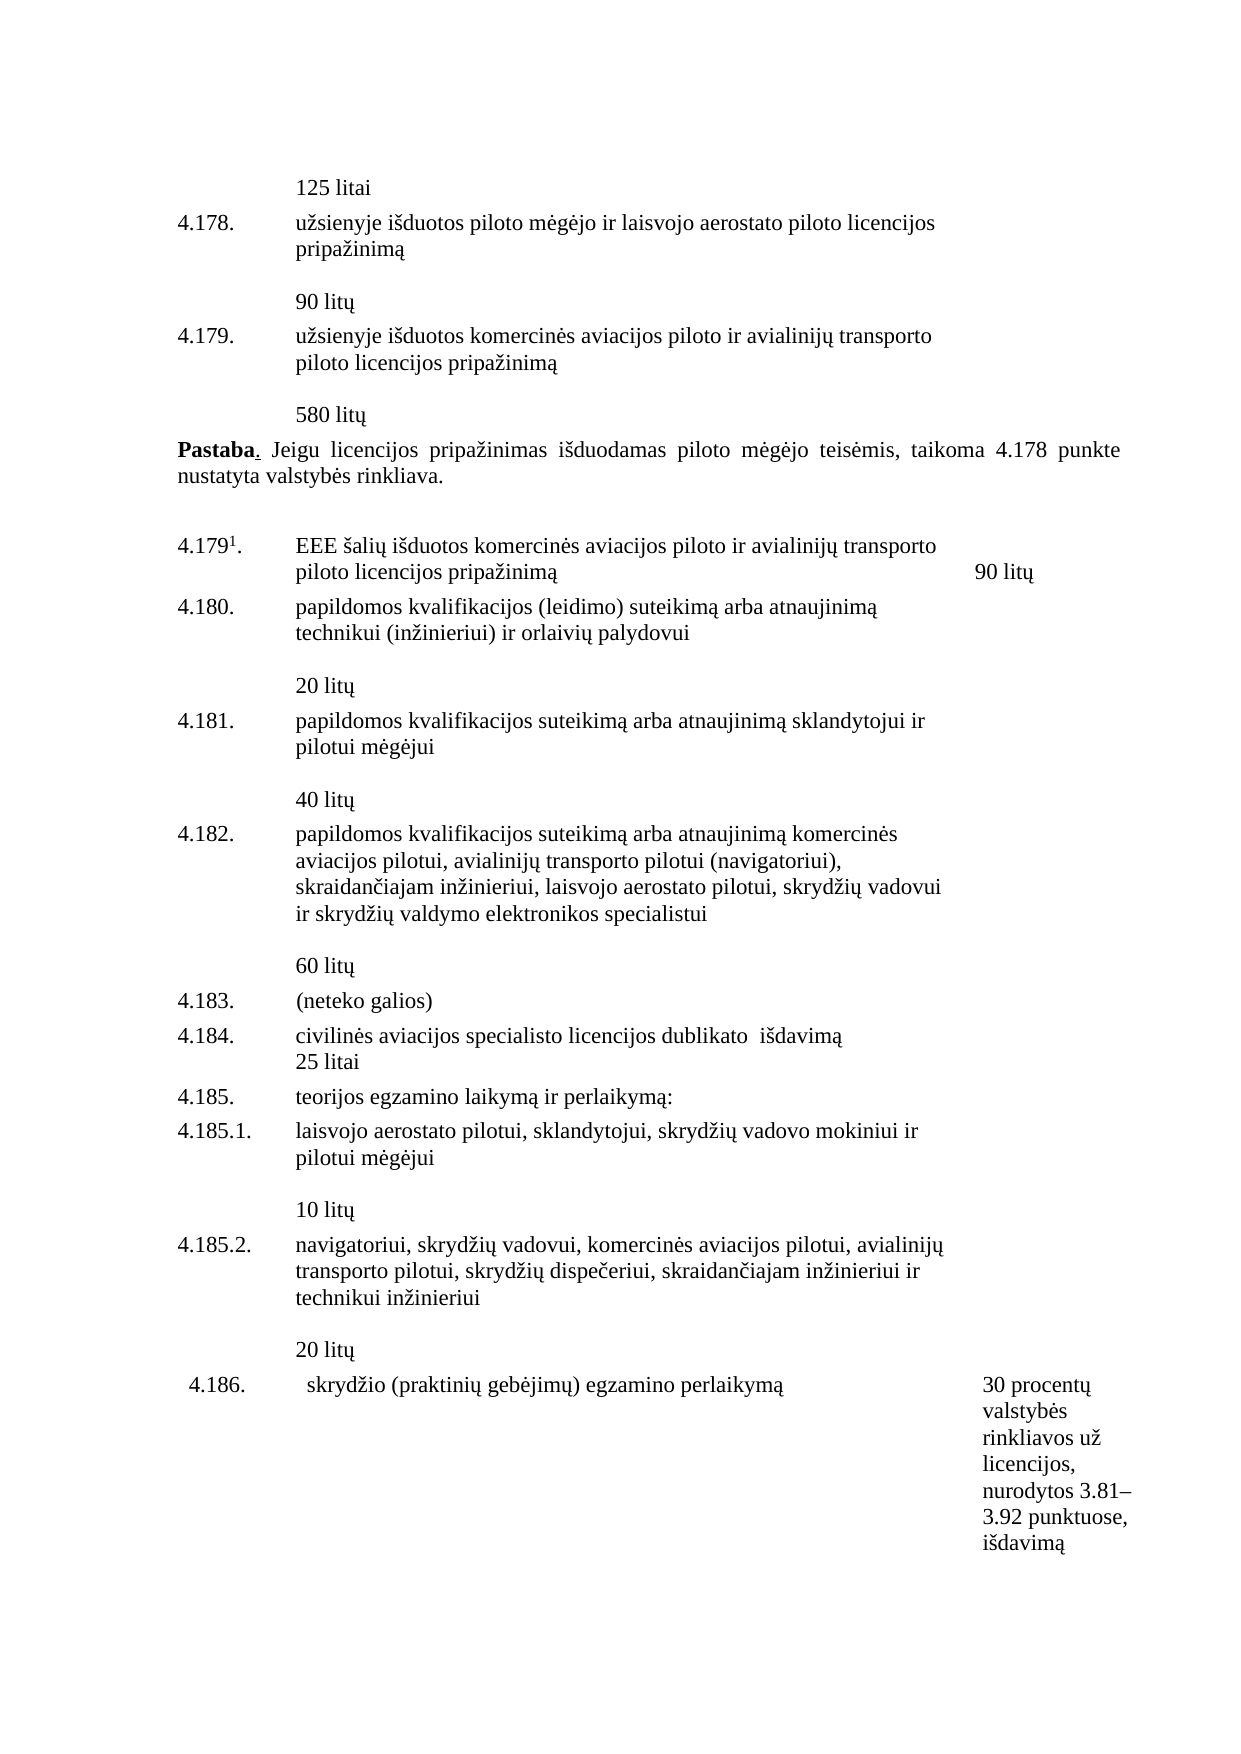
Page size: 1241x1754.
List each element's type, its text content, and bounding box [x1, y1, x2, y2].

text 4.179. užsienyje išduotos komercinės aviacijos piloto ir avialinijų transporto piloto licencijos pripažinimą 580 litų [177, 322, 945, 428]
text 4.185.1. laisvojo aerostato pilotui, sklandytojui, skrydžių vadovo mokiniui ir pilotui mėgėjui 10 litų [177, 1117, 945, 1223]
text 4.178. užsienyje išduotos piloto mėgėjo ir laisvojo aerostato piloto licencijos pripažinimą 90 litų [177, 209, 945, 314]
text 4.180. papildomos kvalifikacijos (leidimo) suteikimą arba atnaujinimą technikui (inžinieriui) ir orlaivių palydovui 20 litų [177, 593, 945, 698]
table_header 4.186. [177, 1371, 295, 1564]
table_header 30 procentų valstybės rinkliavos už licencijos, nurodytos 3.81–3.92 punktuose, išdavimą [971, 1371, 1163, 1564]
table_header skrydžio (praktinių gebėjimų) egzamino perlaikymą [295, 1371, 971, 1564]
list (neteko galios) [177, 987, 945, 1013]
text 4.1791. EEE šalių išduotos komercinės aviacijos piloto ir avialinijų transporto piloto licencijos pripažinimą 90 litų [177, 532, 1122, 585]
text 4.182. papildomos kvalifikacijos suteikimą arba atnaujinimą komercinės aviacijos pilotui, avialinijų transporto pilotui (navigatoriui), skraidančiajam inžinieriui, laisvojo aerostato pilotui, skrydžių vadovui ir skrydžių valdymo elektronikos specialistui 60 litų [177, 821, 945, 979]
text 4.181. papildomos kvalifikacijos suteikimą arba atnaujinimą sklandytojui ir pilotui mėgėjui 40 litų [177, 707, 945, 812]
text 4.185. teorijos egzamino laikymą ir perlaikymą: [177, 1083, 945, 1109]
text 4.185.2. navigatoriui, skrydžių vadovui, komercinės aviacijos pilotui, avialinijų transporto pilotui, skrydžių dispečeriui, skraidančiajam inžinieriui ir technikui inžinieriui 20 litų [177, 1231, 945, 1363]
text 4.184. civilinės aviacijos specialisto licencijos dublikato išdavimą 25 litai [177, 1022, 945, 1074]
text Pastaba. Jeigu licencijos pripažinimas išduodamas piloto mėgėjo teisėmis, taikoma 4.178 punkte nustatyta valstybės rinkliava. [177, 436, 1122, 489]
text 125 litai [177, 148, 945, 200]
